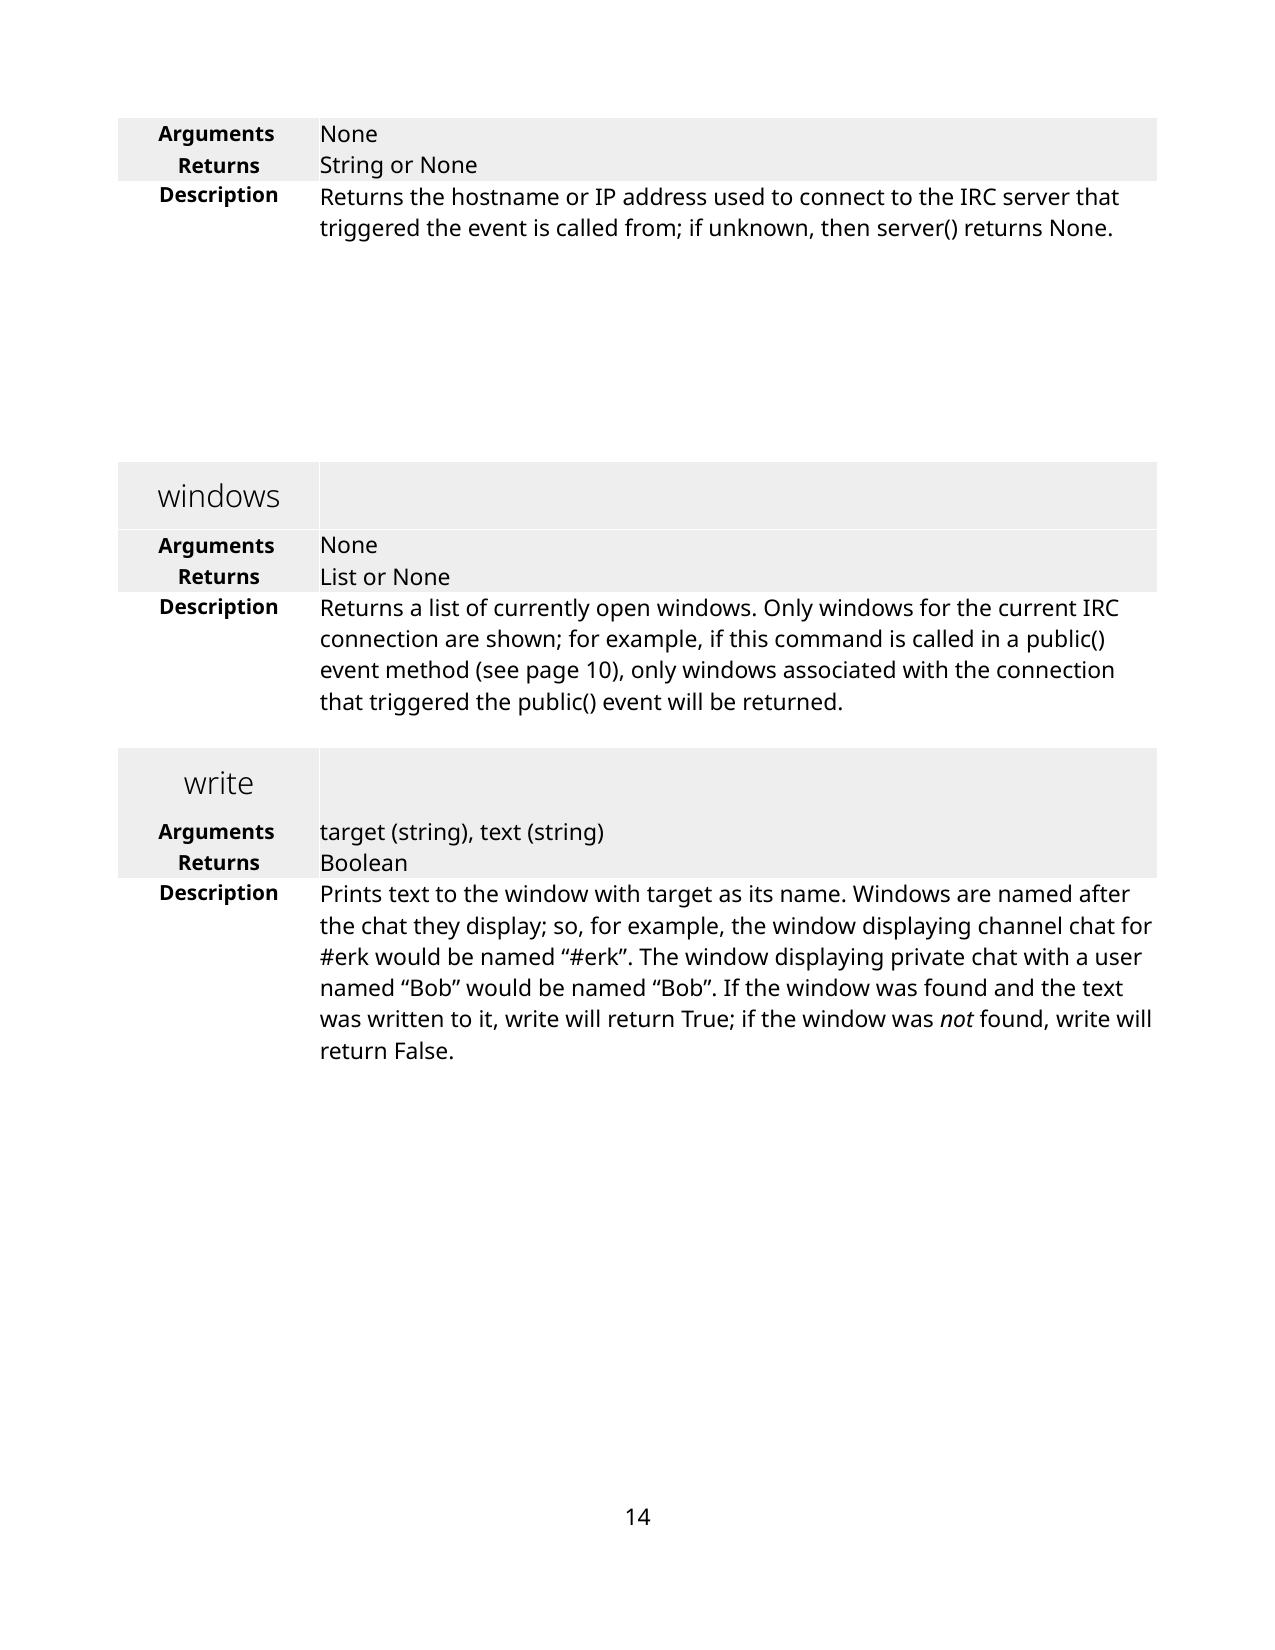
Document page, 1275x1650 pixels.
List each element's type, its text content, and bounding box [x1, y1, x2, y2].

table_cell List or None [320, 561, 1157, 592]
table_cell target (string), text (string) [320, 816, 1157, 847]
table_cell None [320, 118, 1157, 149]
table_cell None [320, 530, 1157, 561]
table_cell Returns [118, 847, 319, 878]
table_header write [118, 748, 319, 816]
table_header [320, 462, 1157, 529]
table_header [320, 748, 1157, 816]
table_cell Description [118, 878, 319, 1066]
table_cell Description [118, 181, 319, 243]
table_cell Arguments [118, 118, 319, 149]
table_cell Description [118, 592, 319, 717]
table_cell Returns a list of currently open windows. Only windows for the current IRC connection are shown; for example, if this command is called in a public() event method (see page 9), only windows associated with the connection that triggered the public() event will be returned. [320, 592, 1157, 717]
table_cell Arguments [118, 530, 319, 561]
table_header windows [118, 462, 319, 529]
table_cell Returns [118, 561, 319, 592]
table_cell Boolean [320, 847, 1157, 878]
table_cell Arguments [118, 816, 319, 847]
table_cell Returns the hostname or IP address used to connect to the IRC server that triggered the event is called from; if unknown, then server() returns None. [320, 181, 1157, 243]
table_cell Returns [118, 149, 319, 181]
table_cell String or None [320, 149, 1157, 181]
table_cell Prints text to the window with target as its name. Windows are named after the chat they display; so, for example, the window displaying channel chat for #erk would be named “#erk”. The window displaying private chat with a user named “Bob” would be named “Bob”. If the window was found and the text was written to it, write will return True; if the window was not found, write will return False. [320, 878, 1157, 1066]
